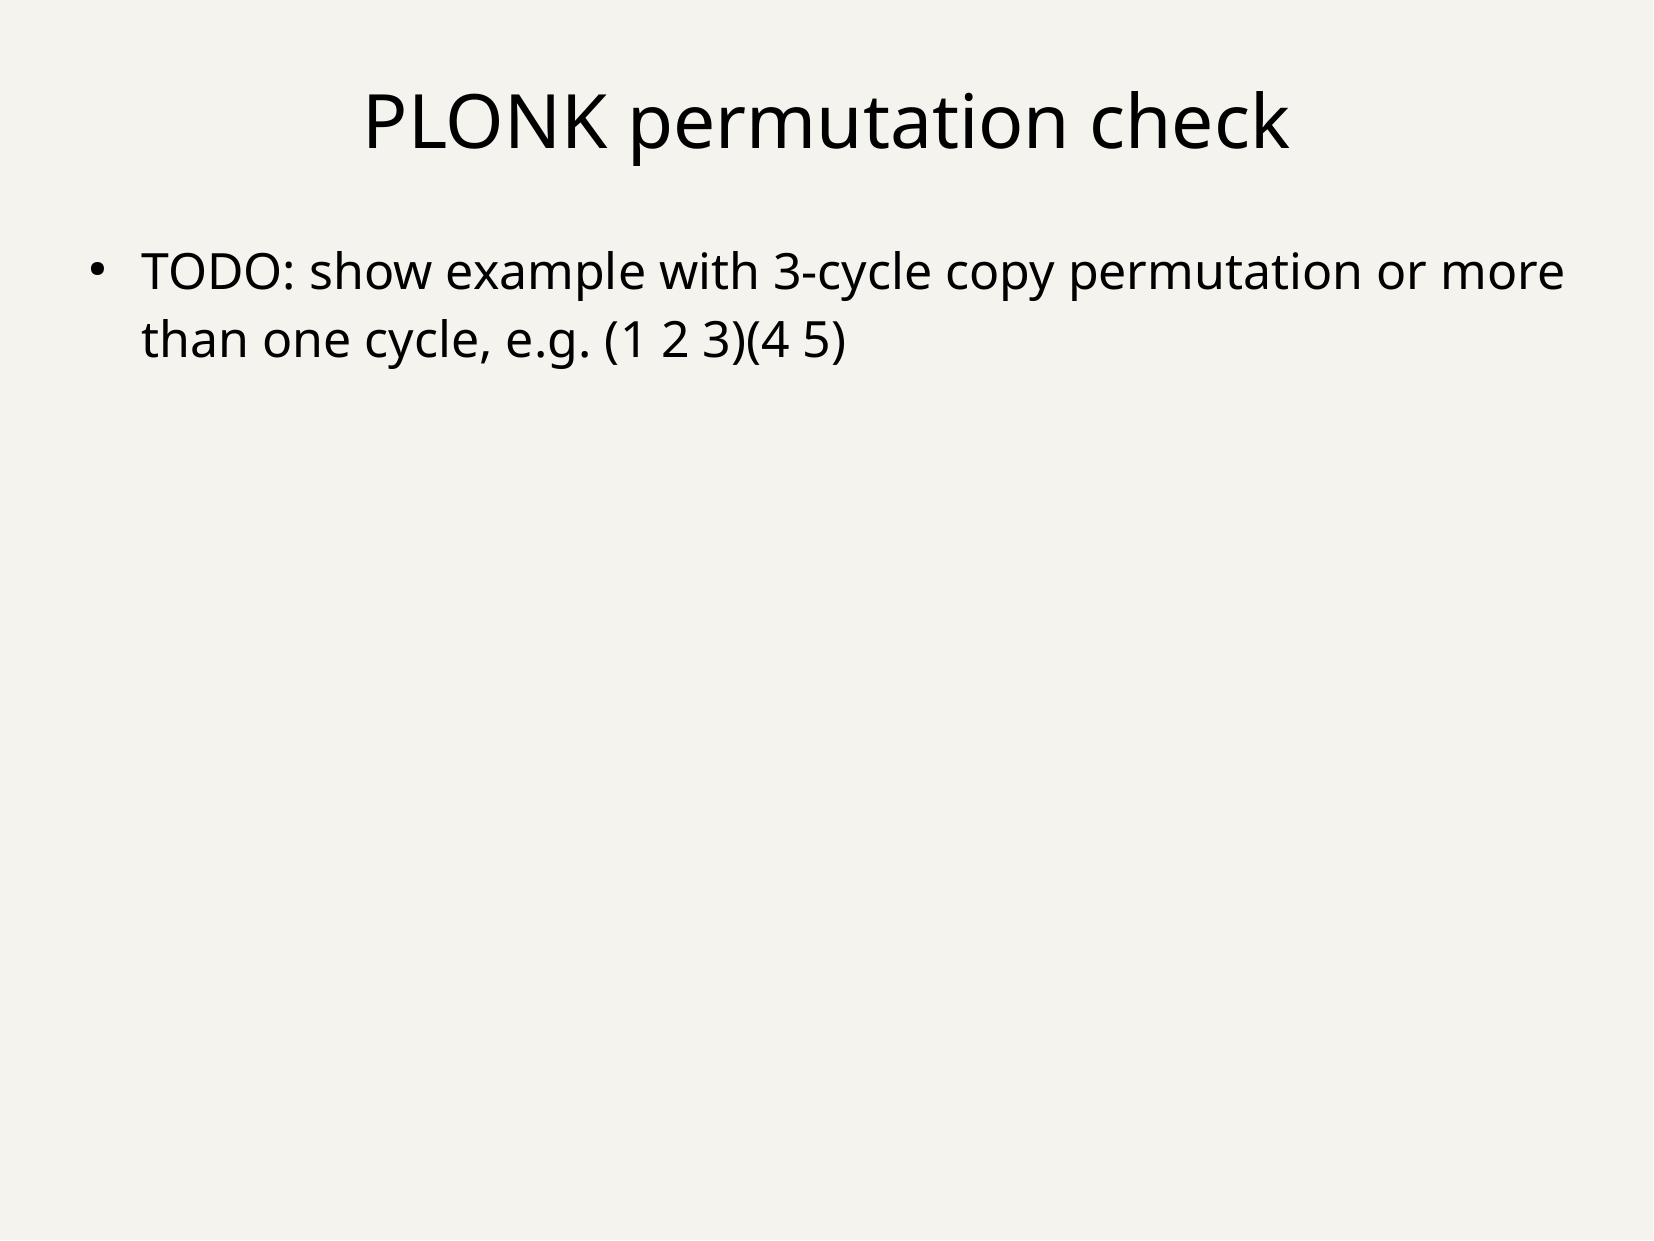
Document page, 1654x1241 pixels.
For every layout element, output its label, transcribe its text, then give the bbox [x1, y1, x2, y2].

title PLONK permutation check [82, 49, 1571, 189]
list TODO: show example with 3-cycle copy permutation or more than one cycle, e.g. (1 2 3)(4 5) [70, 236, 1571, 697]
